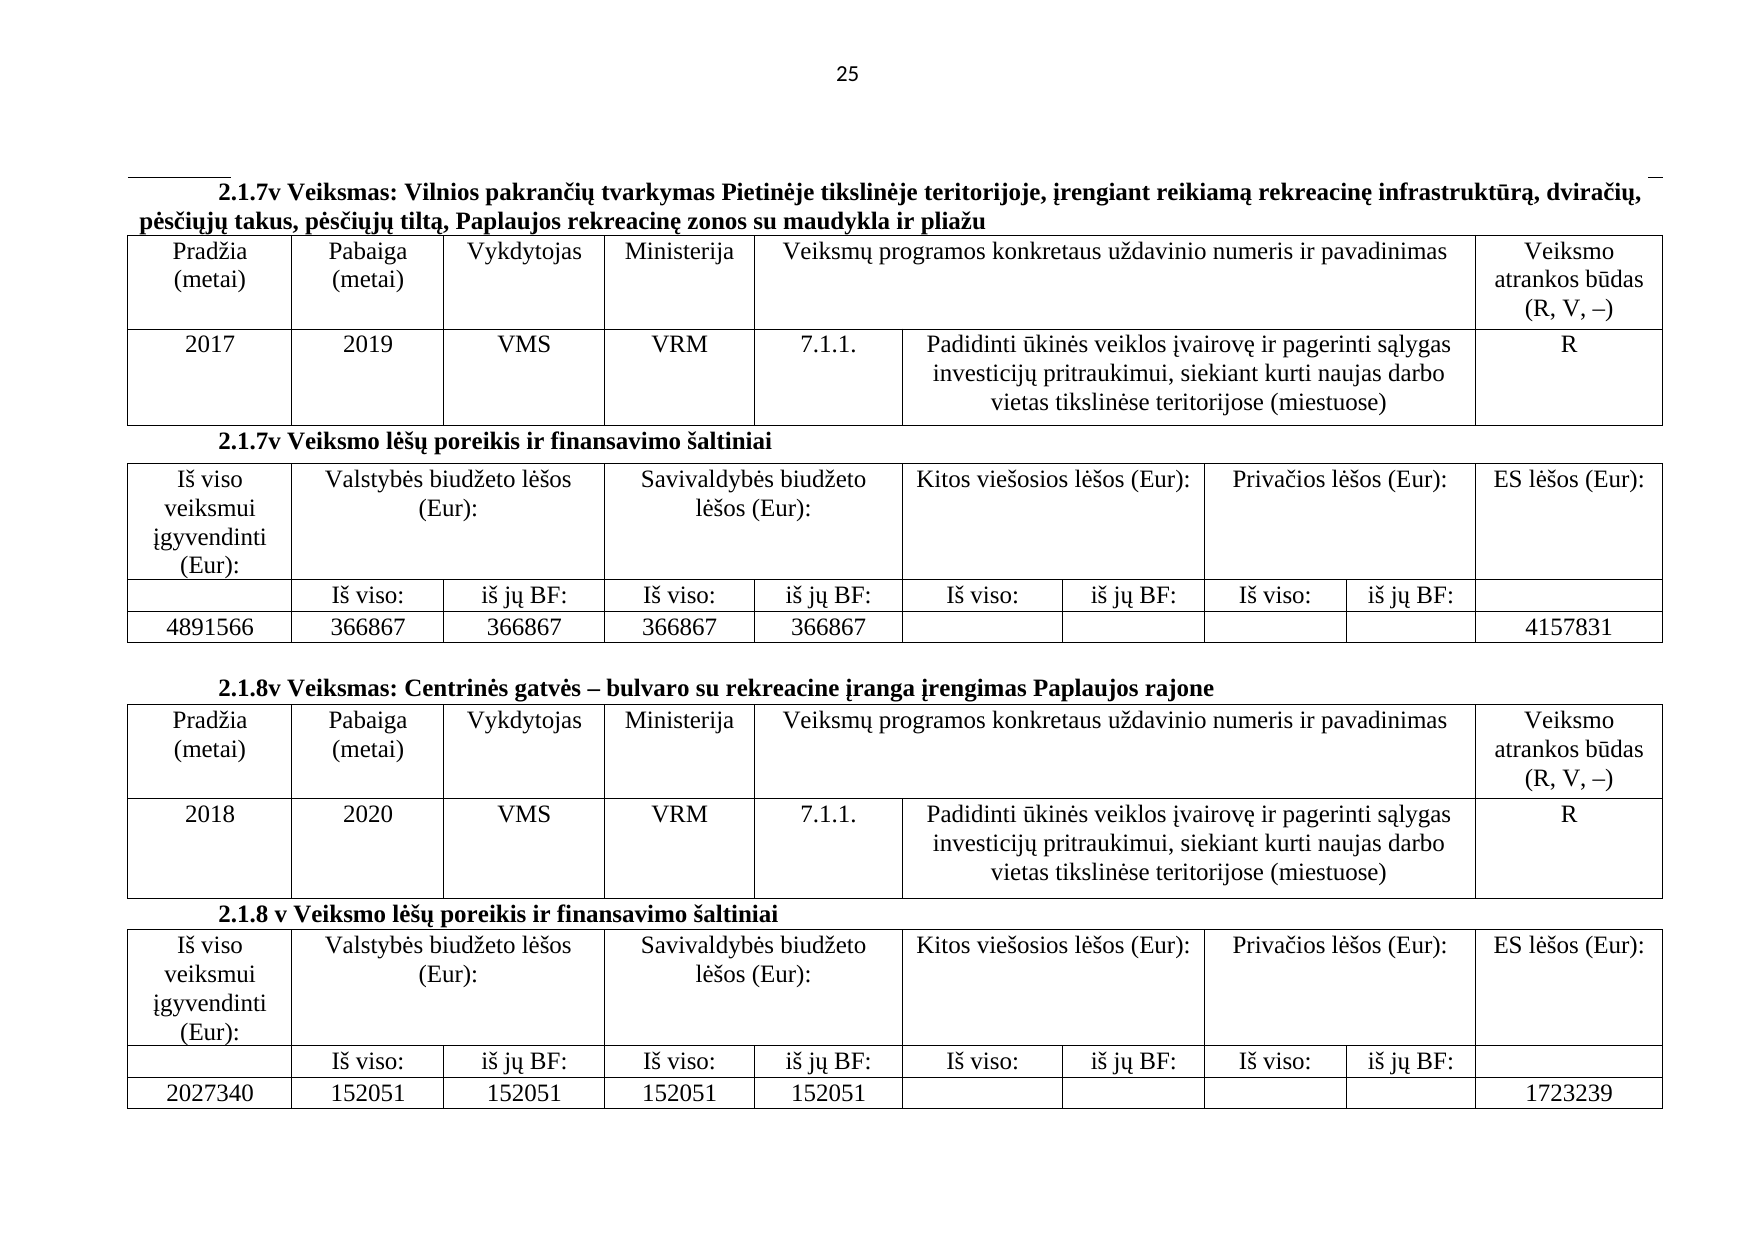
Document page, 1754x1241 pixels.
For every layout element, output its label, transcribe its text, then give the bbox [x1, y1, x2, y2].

table_cell [444, 643, 604, 673]
table_cell VRM [605, 799, 754, 898]
table_cell [1063, 1078, 1204, 1108]
table_cell [1063, 1109, 1204, 1139]
table_cell Iš viso: [605, 580, 754, 611]
table_cell [1347, 1078, 1475, 1108]
table_cell [292, 1109, 444, 1139]
table_cell Iš viso: [292, 1046, 443, 1077]
table_cell Privačios lėšos (Eur): [1205, 464, 1475, 579]
table_cell Iš viso: [605, 1046, 754, 1077]
table_cell 366867 [444, 612, 604, 642]
table_cell [1204, 643, 1346, 673]
table_cell ES lėšos (Eur): [1476, 930, 1662, 1045]
table_cell iš jų BF: [1063, 580, 1204, 611]
table_cell iš jų BF: [1347, 580, 1475, 611]
table_cell [128, 580, 291, 611]
table_cell [128, 1109, 292, 1139]
table_cell Kitos viešosios lėšos (Eur): [903, 930, 1204, 1045]
table_cell Pabaiga (metai) [292, 705, 443, 798]
table_cell Padidinti ūkinės veiklos įvairovę ir pagerinti sąlygas investicijų pritraukimui, siekiant kurti naujas darbo vietas tikslinėse teritorijose (miestuose) [903, 330, 1475, 425]
table_cell 152051 [292, 1078, 443, 1108]
table_cell 152051 [444, 1078, 604, 1108]
table_cell [1205, 1078, 1346, 1108]
table_cell 2018 [128, 799, 291, 898]
table_cell Iš viso: [903, 1046, 1062, 1077]
table_cell Ministerija [605, 705, 754, 798]
table_cell Veiksmų programos konkretaus uždavinio numeris ir pavadinimas [755, 705, 1475, 798]
table_cell [444, 1109, 604, 1139]
table_cell 4891566 [128, 612, 291, 642]
table_cell Ministerija [605, 236, 754, 328]
table_cell [903, 612, 1062, 642]
table_cell R [1476, 330, 1662, 425]
table_cell 152051 [605, 1078, 754, 1108]
table_cell Valstybės biudžeto lėšos (Eur): [292, 464, 604, 579]
table_cell Vykdytojas [444, 705, 604, 798]
table_cell 2.1.8v Veiksmas: Centrinės gatvės – bulvaro su rekreacine įranga įrengimas Paplaujos rajone [128, 673, 1663, 704]
table_cell Valstybės biudžeto lėšos (Eur): [292, 930, 604, 1045]
table_cell [1063, 612, 1204, 642]
table_cell Pabaiga (metai) [292, 236, 443, 328]
table_cell [902, 1109, 1063, 1139]
table_cell [902, 643, 1063, 673]
table_cell 7.1.1. [755, 799, 902, 898]
table_cell [1475, 1109, 1663, 1139]
table_cell 2019 [292, 330, 443, 425]
table_cell 2017 [128, 330, 291, 425]
table_cell Veiksmų programos konkretaus uždavinio numeris ir pavadinimas [755, 236, 1475, 328]
table_cell [754, 1109, 902, 1139]
table_cell Veiksmo atrankos būdas (R, V, –) [1476, 236, 1662, 328]
table_cell [292, 643, 444, 673]
table_cell 2.1.7v Veiksmo lėšų poreikis ir finansavimo šaltiniai [128, 426, 1663, 463]
table_cell Iš viso: [292, 580, 443, 611]
table_cell [604, 643, 754, 673]
table_cell [1347, 612, 1475, 642]
table_cell Pradžia (metai) [128, 236, 291, 328]
table_cell iš jų BF: [755, 580, 902, 611]
table_cell 2.1.8 v Veiksmo lėšų poreikis ir finansavimo šaltiniai [128, 899, 1663, 929]
table_cell iš jų BF: [444, 580, 604, 611]
table_cell Pradžia (metai) [128, 705, 291, 798]
table_cell VMS [444, 330, 604, 425]
table_cell [1476, 1046, 1662, 1077]
table_cell Privačios lėšos (Eur): [1205, 930, 1475, 1045]
table_cell VRM [605, 330, 754, 425]
table_cell Iš viso veiksmui įgyvendinti (Eur): [128, 930, 291, 1045]
table_cell [604, 1109, 754, 1139]
table_cell iš jų BF: [1063, 1046, 1204, 1077]
table_cell Vykdytojas [444, 236, 604, 328]
table_cell 2020 [292, 799, 443, 898]
table_cell 366867 [605, 612, 754, 642]
table_cell [1476, 580, 1662, 611]
table_cell [1346, 643, 1475, 673]
table_cell [754, 643, 902, 673]
table_cell Kitos viešosios lėšos (Eur): [903, 464, 1204, 579]
table_cell VMS [444, 799, 604, 898]
table_cell [903, 1078, 1062, 1108]
table_cell 4157831 [1476, 612, 1662, 642]
table_cell R [1476, 799, 1662, 898]
table_cell 2.1.7v Veiksmas: Vilnios pakrančių tvarkymas Pietinėje tikslinėje teritorijoje, įrengiant reikiamą rekreacinę infrastruktūrą, dviračių, pėsčiųjų takus, pėsčiųjų tiltą, Paplaujos rekreacinę zonos su maudykla ir pliažu [128, 178, 1663, 235]
table_cell Savivaldybės biudžeto lėšos (Eur): [605, 930, 902, 1045]
table_cell [1346, 1109, 1475, 1139]
table_cell iš jų BF: [444, 1046, 604, 1077]
table_cell [1204, 1109, 1346, 1139]
table_cell 7.1.1. [755, 330, 902, 425]
table_cell [1475, 643, 1663, 673]
table_cell Iš viso veiksmui įgyvendinti (Eur): [128, 464, 291, 579]
table_cell ES lėšos (Eur): [1476, 464, 1662, 579]
table_cell Iš viso: [1205, 1046, 1346, 1077]
table_cell [1205, 612, 1346, 642]
table_cell Iš viso: [903, 580, 1062, 611]
table_cell [128, 1046, 291, 1077]
table_cell iš jų BF: [755, 1046, 902, 1077]
table_cell 1723239 [1476, 1078, 1662, 1108]
table_cell 366867 [755, 612, 902, 642]
table_cell Veiksmo atrankos būdas (R, V, –) [1476, 705, 1662, 798]
table_cell iš jų BF: [1347, 1046, 1475, 1077]
table_cell 152051 [755, 1078, 902, 1108]
table_cell 2027340 [128, 1078, 291, 1108]
table_cell 366867 [292, 612, 443, 642]
table_cell [1063, 643, 1204, 673]
table_cell Padidinti ūkinės veiklos įvairovę ir pagerinti sąlygas investicijų pritraukimui, siekiant kurti naujas darbo vietas tikslinėse teritorijose (miestuose) [903, 799, 1475, 898]
table_cell Iš viso: [1205, 580, 1346, 611]
table_cell [128, 643, 292, 673]
table_cell Savivaldybės biudžeto lėšos (Eur): [605, 464, 902, 579]
